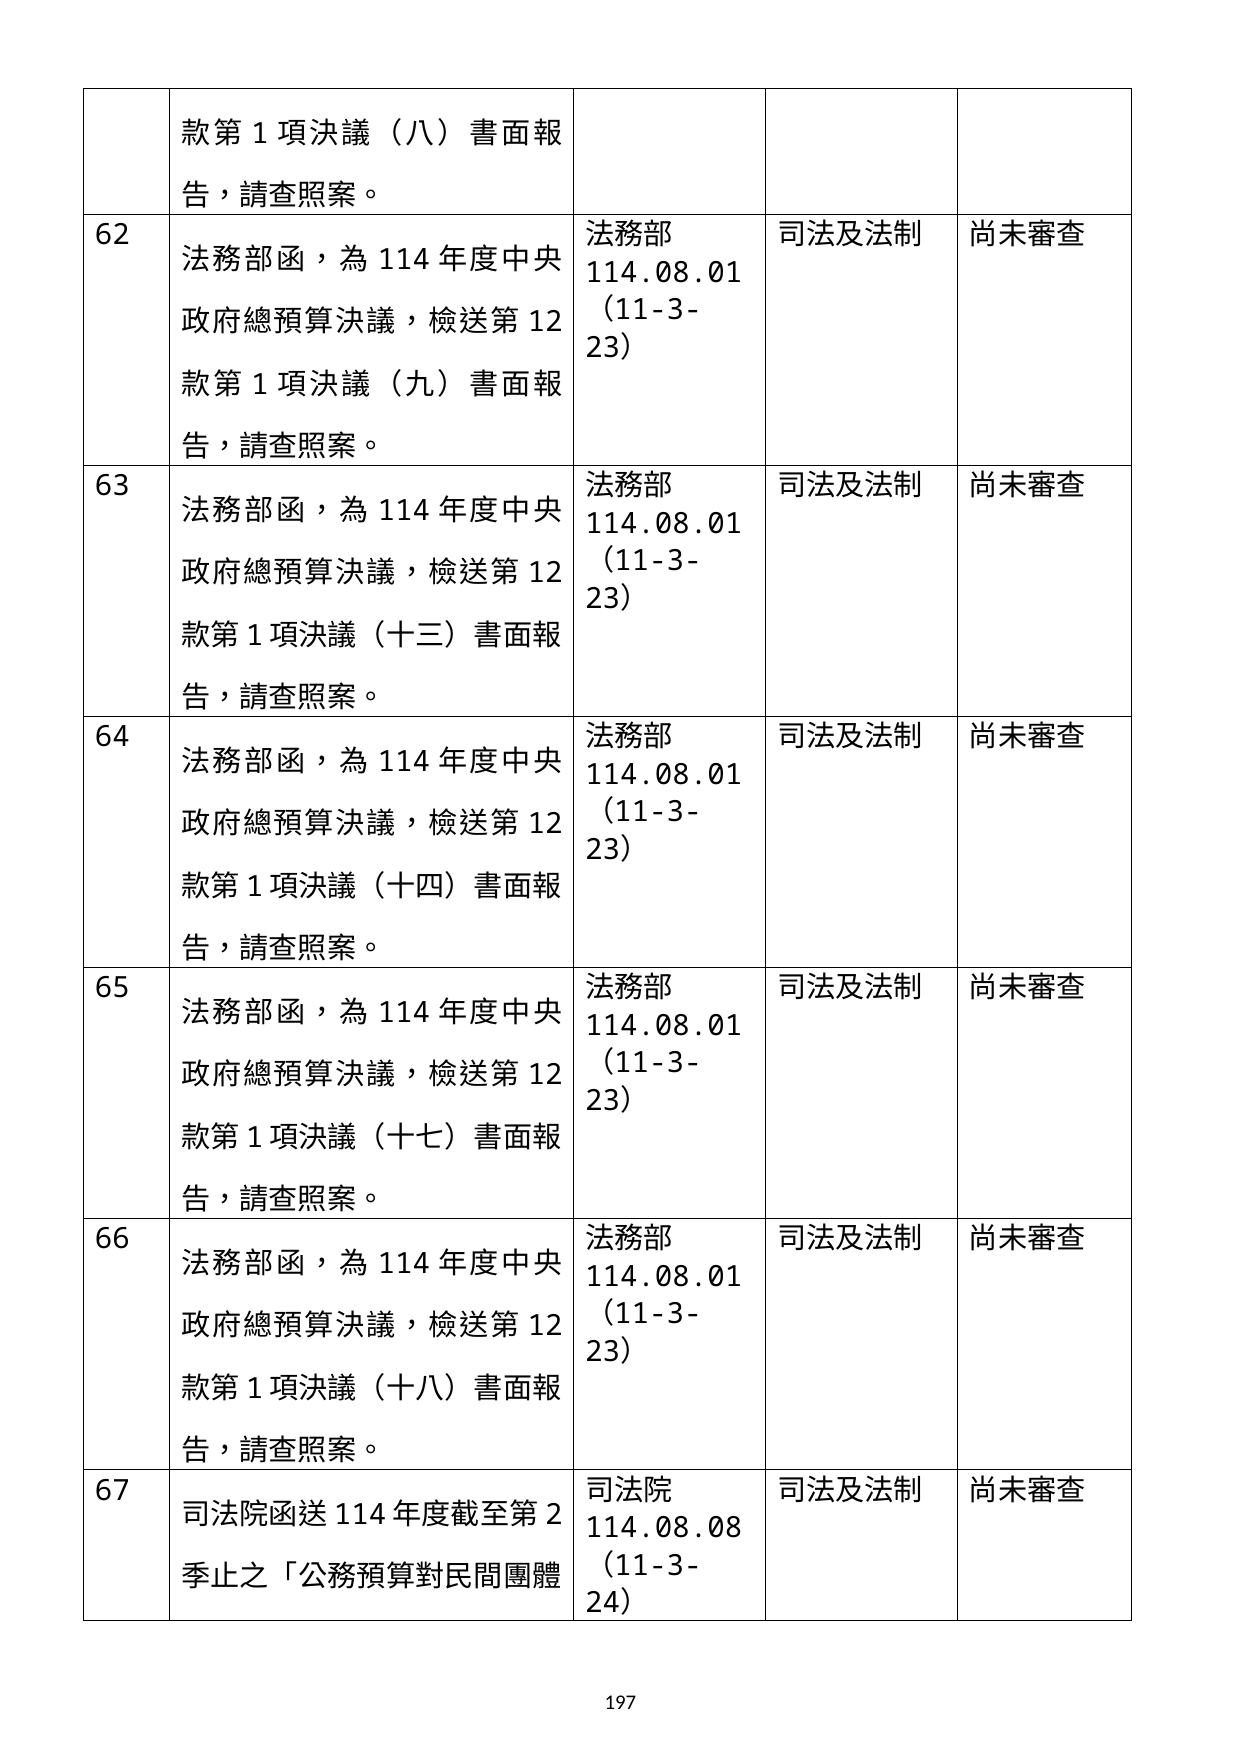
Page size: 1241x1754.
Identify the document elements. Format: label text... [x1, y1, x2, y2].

table_cell 司法及法制 [766, 968, 957, 1218]
table_cell 66 [84, 1219, 169, 1469]
table_cell 法務部 114.08.01 （11-3-23） [574, 466, 765, 716]
table_cell 64 [84, 717, 169, 967]
table_cell 司法及法制 [766, 1470, 957, 1620]
table_cell 法務部函，為114年度中央政府總預算決議，檢送第12款第1項決議（十八）書面報告，請查照案。 [170, 1219, 573, 1469]
table_cell 司法及法制 [766, 215, 957, 465]
table_cell 尚未審查 [958, 717, 1131, 967]
table_cell 法務部函，為114年度中央政府總預算決議，檢送第12款第1項決議（九）書面報告，請查照案。 [170, 215, 573, 465]
table_cell 67 [84, 1470, 169, 1620]
table_cell 司法院 114.08.08 （11-3-24） [574, 1470, 765, 1620]
table_cell 法務部 114.08.01 （11-3-23） [574, 717, 765, 967]
table_cell 尚未審查 [958, 1470, 1131, 1620]
table_cell 法務部 114.08.01 （11-3-23） [574, 968, 765, 1218]
table_cell 法務部函，為114年度中央政府總預算決議，檢送第12款第1項決議（十七）書面報告，請查照案。 [170, 968, 573, 1218]
table_cell 司法院函送114年度截至第2季止之「公務預算對民間團體 [170, 1470, 573, 1620]
table_cell 尚未審查 [958, 466, 1131, 716]
table_cell 62 [84, 215, 169, 465]
table_cell 63 [84, 466, 169, 716]
table_cell [766, 89, 957, 214]
table_cell [574, 89, 765, 214]
table_cell 法務部 114.08.01 （11-3-23） [574, 215, 765, 465]
table_cell 法務部函，為114年度中央政府總預算決議，檢送第12款第1項決議（十四）書面報告，請查照案。 [170, 717, 573, 967]
table_cell 司法及法制 [766, 466, 957, 716]
table_cell 法務部 114.08.01 （11-3-23） [574, 1219, 765, 1469]
table_cell 65 [84, 968, 169, 1218]
table_cell [84, 89, 169, 214]
table_cell 法務部函，為114年度中央政府總預算決議，檢送第12款第1項決議（十三）書面報告，請查照案。 [170, 466, 573, 716]
table_cell 司法及法制 [766, 1219, 957, 1469]
table_cell 尚未審查 [958, 968, 1131, 1218]
table_cell 司法及法制 [766, 717, 957, 967]
table_cell 尚未審查 [958, 215, 1131, 465]
table_cell 尚未審查 [958, 1219, 1131, 1469]
table_cell 款第1項決議（八）書面報告，請查照案。 [170, 89, 573, 214]
table_cell [958, 89, 1131, 214]
